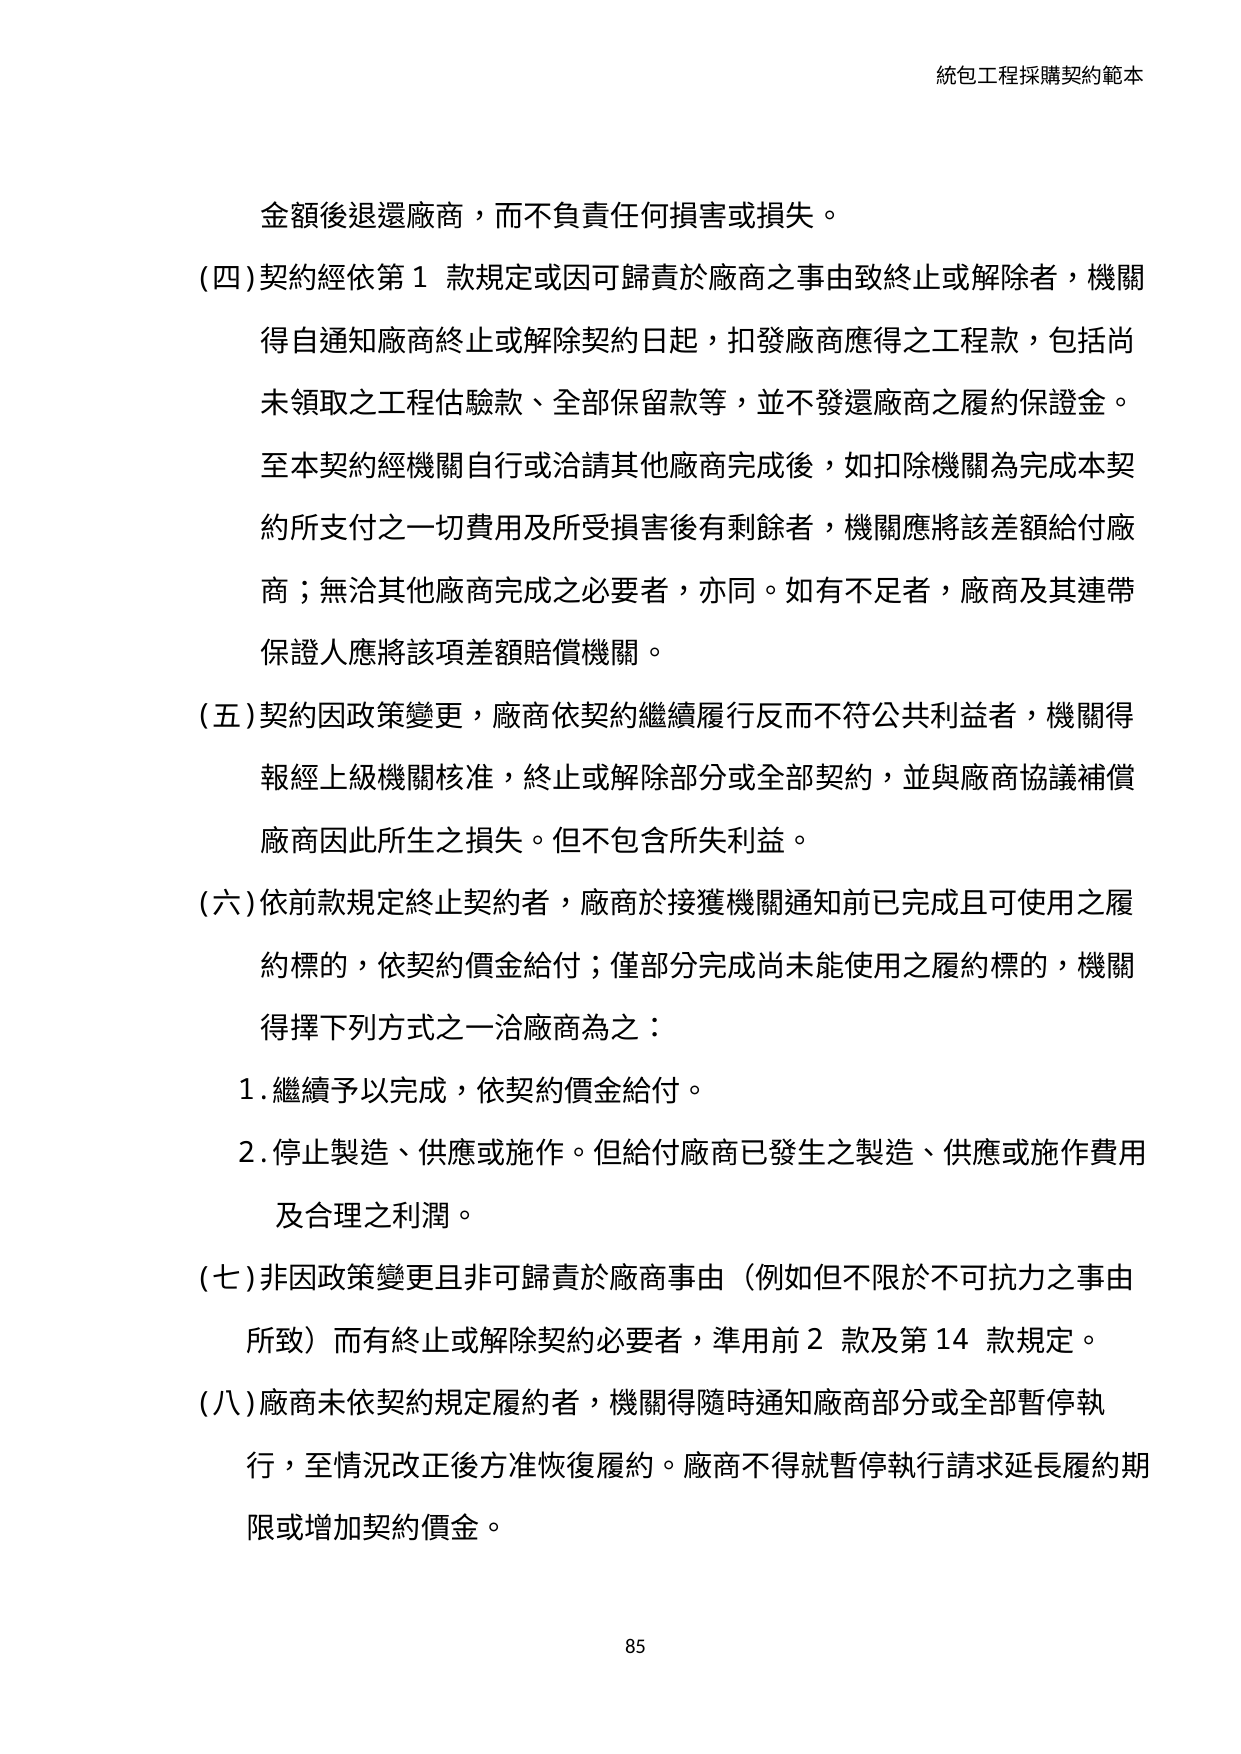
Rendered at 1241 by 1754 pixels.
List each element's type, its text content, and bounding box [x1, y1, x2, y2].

table_cell [154, 1109, 197, 1234]
table_cell (七)非因政策變更且非可歸責於廠商事由（例如但不限於不可抗力之事由所致）而有終止或解除契約必要者，準用前2 款及第14 款規定。 [197, 1234, 1167, 1359]
table_cell (八)廠商未依契約規定履約者，機關得隨時通知廠商部分或全部暫停執行，至情況改正後方准恢復履約。廠商不得就暫停執行請求延長履約期限或增加契約價金。 [197, 1359, 1167, 1547]
table_cell 金額後退還廠商，而不負責任何損害或損失。 [197, 172, 1167, 234]
table_cell [197, 1109, 239, 1234]
table_cell (六)依前款規定終止契約者，廠商於接獲機關通知前已完成且可使用之履約標的，依契約價金給付；僅部分完成尚未能使用之履約標的，機關得擇下列方式之一洽廠商為之： [197, 859, 1167, 1047]
table_cell 1.繼續予以完成，依契約價金給付。 [239, 1047, 1167, 1109]
table_cell [154, 172, 197, 234]
table_cell (五)契約因政策變更，廠商依契約繼續履行反而不符公共利益者，機關得報經上級機關核准，終止或解除部分或全部契約，並與廠商協議補償廠商因此所生之損失。但不包含所失利益。 [197, 672, 1167, 859]
table_cell [154, 1047, 197, 1109]
table_cell [154, 672, 197, 859]
table_cell [154, 1234, 197, 1359]
table_cell (四)契約經依第1 款規定或因可歸責於廠商之事由致終止或解除者，機關得自通知廠商終止或解除契約日起，扣發廠商應得之工程款，包括尚未領取之工程估驗款、全部保留款等，並不發還廠商之履約保證金。至本契約經機關自行或洽請其他廠商完成後，如扣除機關為完成本契約所支付之一切費用及所受損害後有剩餘者，機關應將該差額給付廠商；無洽其他廠商完成之必要者，亦同。如有不足者，廠商及其連帶保證人應將該項差額賠償機關。 [197, 234, 1167, 672]
table_cell [154, 234, 197, 672]
table_cell [154, 1359, 197, 1547]
table_cell 2.停止製造、供應或施作。但給付廠商已發生之製造、供應或施作費用及合理之利潤。 [239, 1109, 1167, 1234]
table_cell [197, 1047, 239, 1109]
table_cell [154, 859, 197, 1047]
